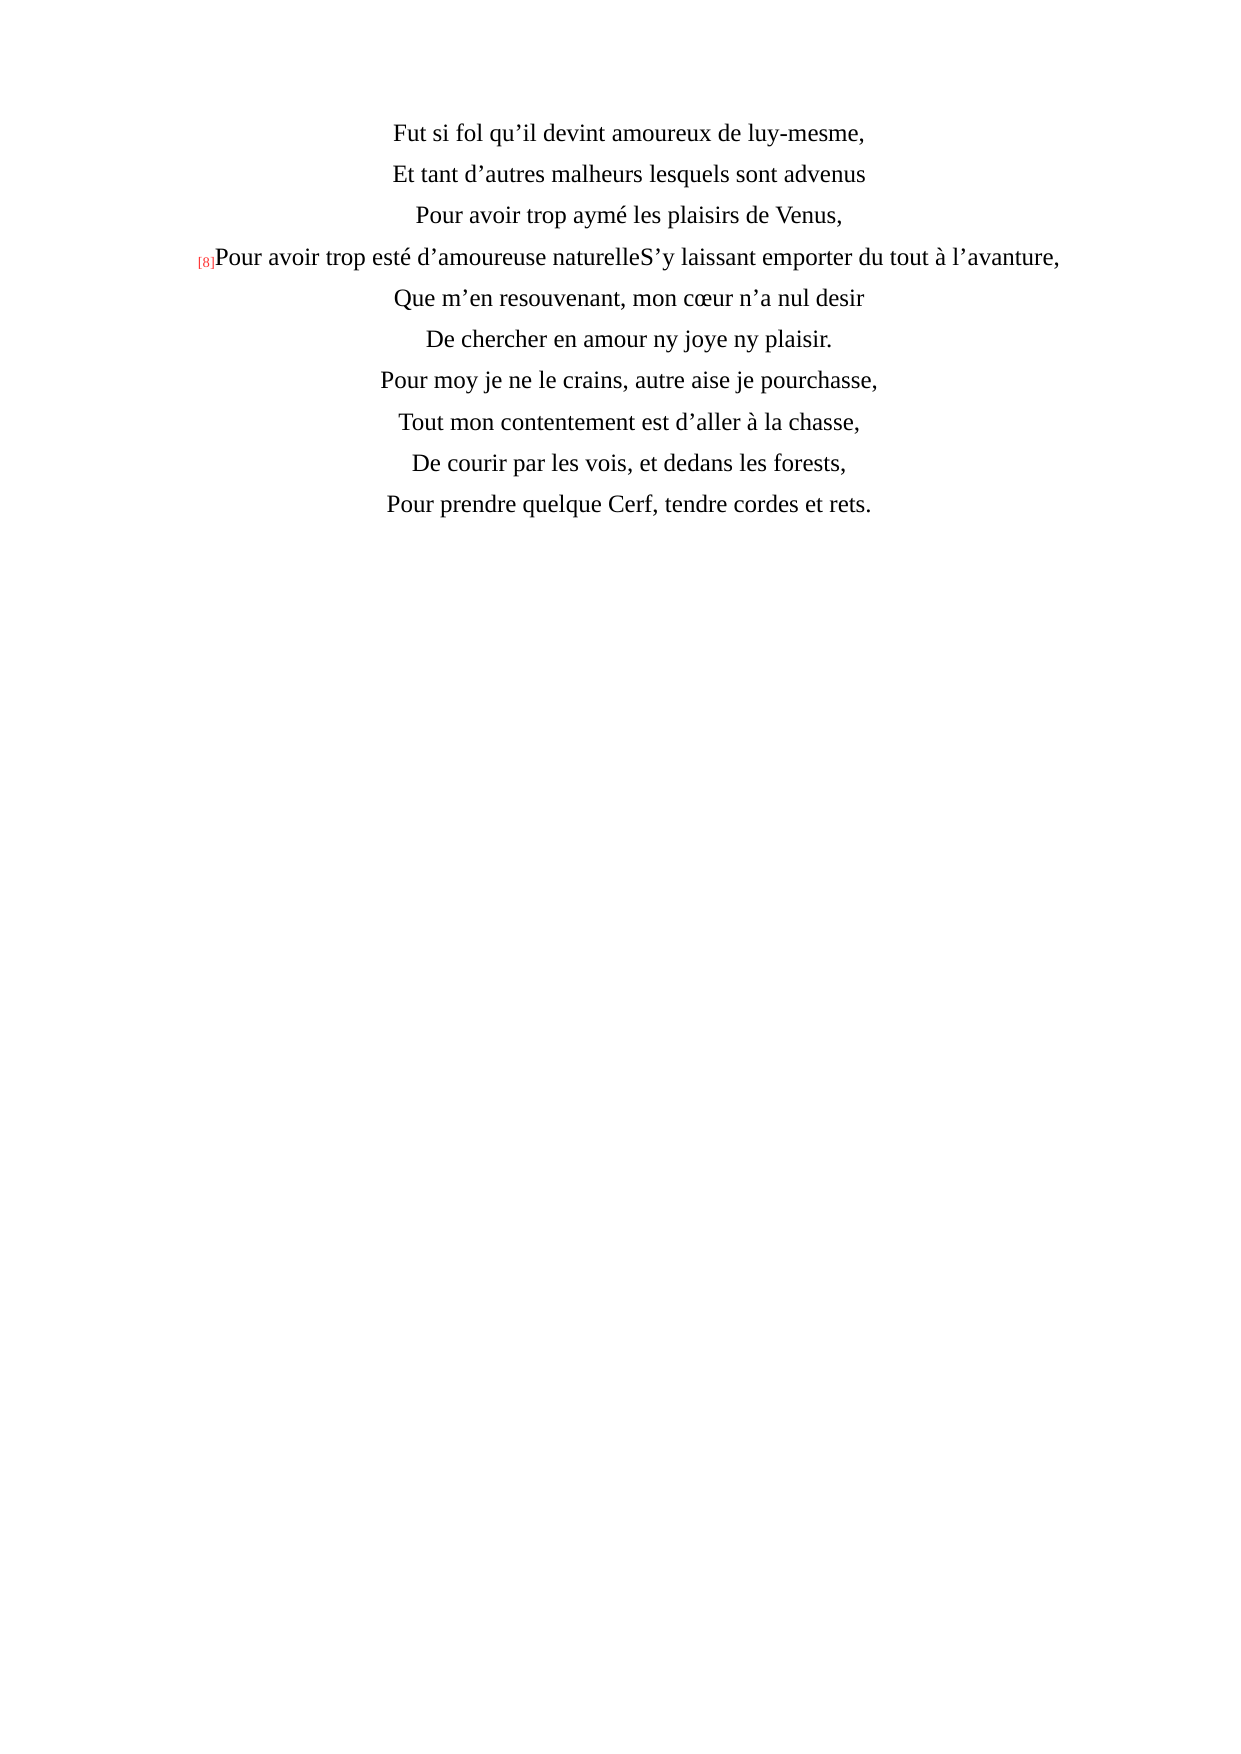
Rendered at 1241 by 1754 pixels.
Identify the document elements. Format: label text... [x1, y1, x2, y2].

text Que m’en resouvenant, mon cœur n’a nul desir [118, 283, 1122, 312]
text Pour avoir trop aymé les plaisirs de Venus, [118, 201, 1122, 229]
text Tout mon contentement est d’aller à la chasse, [118, 407, 1122, 436]
text Et tant d’autres malheurs lesquels sont advenus [118, 159, 1122, 188]
text Pour prendre quelque Cerf, tendre cordes et rets. [118, 489, 1122, 518]
text De courir par les vois, et dedans les forests, [118, 448, 1122, 477]
text Pour moy je ne le crains, autre aise je pourchasse, [118, 366, 1122, 394]
text De chercher en amour ny joye ny plaisir. [118, 324, 1122, 353]
text Fut si fol qu’il devint amoureux de luy-mesme, [118, 118, 1122, 147]
text [8]Pour avoir trop esté d’amoureuse naturelleS’y laissant emporter du tout à l’avanture, [118, 242, 1122, 271]
